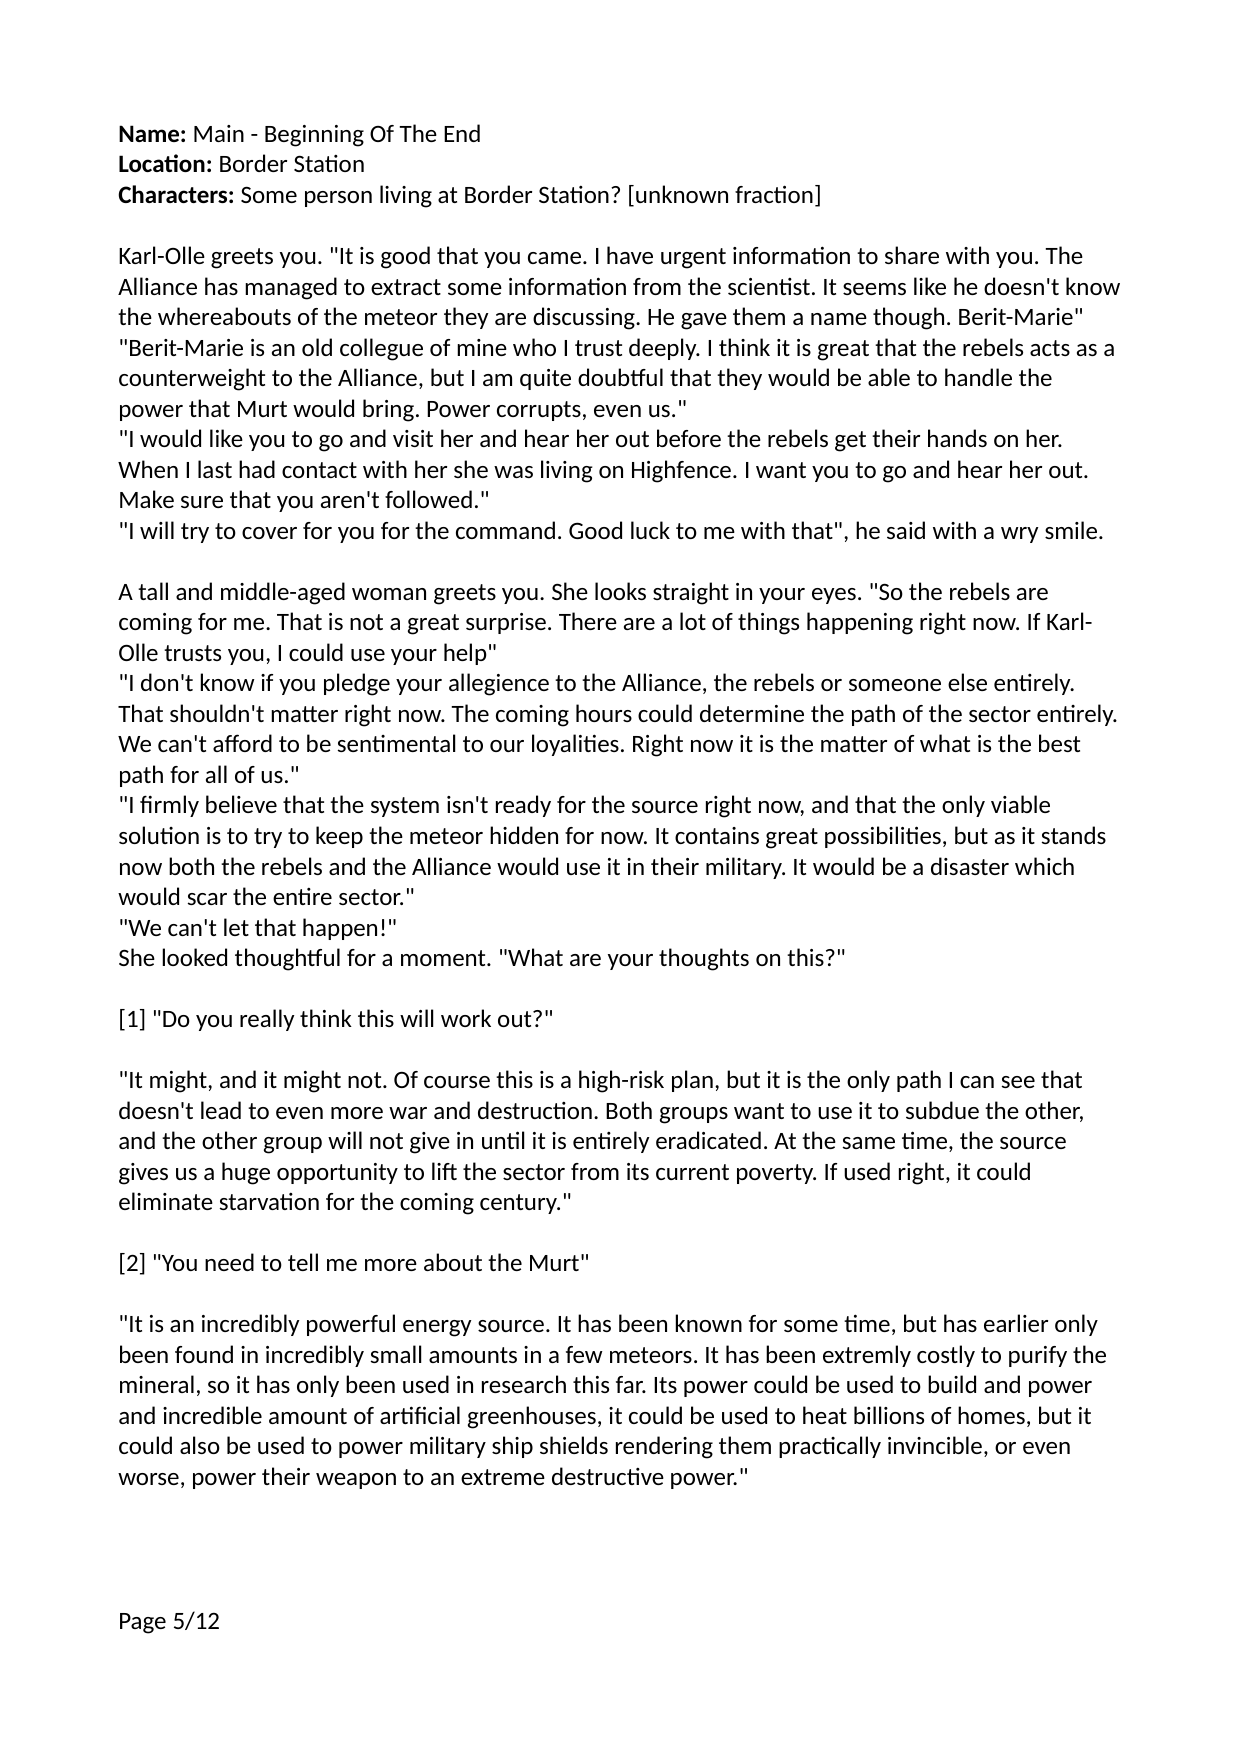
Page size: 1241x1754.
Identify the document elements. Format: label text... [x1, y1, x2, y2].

text "I will try to cover for you for the command. Good luck to me with that", he said with a wry smile. [118, 515, 1122, 545]
text "I don't know if you pledge your allegience to the Alliance, the rebels or someone else entirely. That shouldn't matter right now. The coming hours could determine the path of the sector entirely. We can't afford to be sentimental to our loyalities. Right now it is the matter of what is the best path for all of us." [118, 667, 1122, 789]
text "We can't let that happen!" [118, 912, 1122, 942]
text Name: Main - Beginning Of The End [118, 118, 1122, 149]
text Karl-Olle greets you. "It is good that you came. I have urgent information to share with you. The Alliance has managed to extract some information from the scientist. It seems like he doesn't know the whereabouts of the meteor they are discussing. He gave them a name though. Berit-Marie" [118, 240, 1122, 332]
text [1] "Do you really think this will work out?" [118, 1003, 1122, 1034]
text [2] "You need to tell me more about the Murt" [118, 1247, 1122, 1278]
text A tall and middle-aged woman greets you. She looks straight in your eyes. "So the rebels are coming for me. That is not a great surprise. There are a lot of things happening right now. If Karl-Olle trusts you, I could use your help" [118, 576, 1122, 667]
text "Berit-Marie is an old collegue of mine who I trust deeply. I think it is great that the rebels acts as a counterweight to the Alliance, but I am quite doubtful that they would be able to handle the power that Murt would bring. Power corrupts, even us." [118, 332, 1122, 423]
text "It might, and it might not. Of course this is a high-risk plan, but it is the only path I can see that doesn't lead to even more war and destruction. Both groups want to use it to subdue the other, and the other group will not give in until it is entirely eradicated. At the same time, the source gives us a huge opportunity to lift the sector from its current poverty. If used right, it could eliminate starvation for the coming century." [118, 1064, 1122, 1217]
text "I would like you to go and visit her and hear her out before the rebels get their hands on her. When I last had contact with her she was living on Highfence. I want you to go and hear her out. Make sure that you aren't followed." [118, 423, 1122, 515]
text She looked thoughtful for a moment. "What are your thoughts on this?" [118, 942, 1122, 973]
text "I firmly believe that the system isn't ready for the source right now, and that the only viable solution is to try to keep the meteor hidden for now. It contains great possibilities, but as it stands now both the rebels and the Alliance would use it in their military. It would be a disaster which would scar the entire sector." [118, 789, 1122, 912]
text "It is an incredibly powerful energy source. It has been known for some time, but has earlier only been found in incredibly small amounts in a few meteors. It has been extremly costly to purify the mineral, so it has only been used in research this far. Its power could be used to build and power and incredible amount of artificial greenhouses, it could be used to heat billions of homes, but it could also be used to power military ship shields rendering them practically invincible, or even worse, power their weapon to an extreme destructive power." [118, 1308, 1122, 1492]
text Location: Border Station [118, 149, 1122, 179]
text Characters: Some person living at Border Station? [unknown fraction] [118, 179, 1122, 210]
